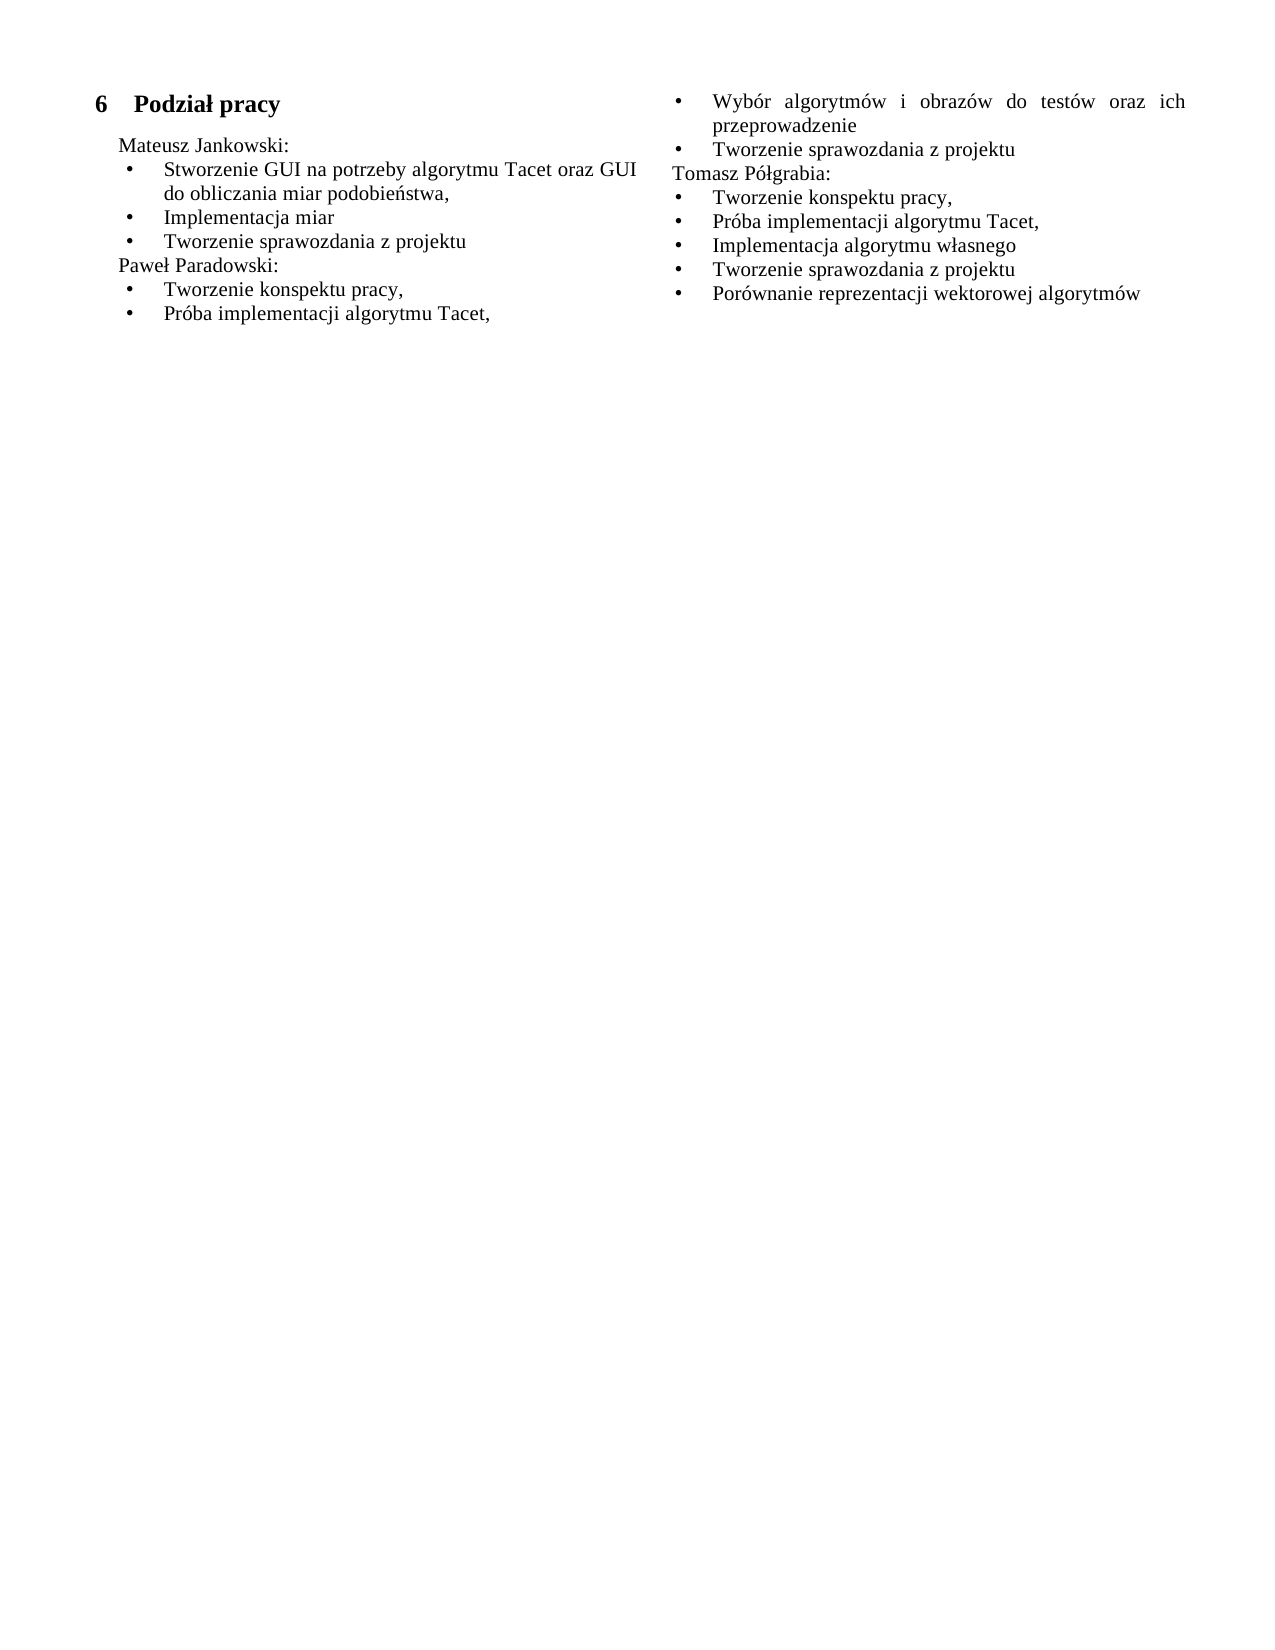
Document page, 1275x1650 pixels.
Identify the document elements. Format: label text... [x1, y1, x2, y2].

list Implementacja miar [126, 204, 637, 229]
text Mateusz Jankowski: [88, 132, 637, 156]
list Wybór algorytmów i obrazów do testów oraz ich przeprowadzenie [675, 88, 1186, 137]
list Tworzenie sprawozdania z projektu [675, 137, 1186, 161]
list Próba implementacji algorytmu Tacet, [126, 301, 637, 325]
list Tworzenie konspektu pracy, [675, 185, 1186, 209]
list Stworzenie GUI na potrzeby algorytmu Tacet oraz GUI do obliczania miar podobieństwa, [126, 156, 637, 204]
list Próba implementacji algorytmu Tacet, [675, 209, 1186, 233]
list Tomasz Półgrabia: [672, 161, 1186, 185]
list Implementacja algorytmu własnego [675, 233, 1186, 257]
text Paweł Paradowski: [88, 253, 637, 277]
list Tworzenie konspektu pracy, [126, 277, 637, 301]
list Porównanie reprezentacji wektorowej algorytmów [675, 281, 1186, 305]
list Tworzenie sprawozdania z projektu [675, 257, 1186, 281]
subtitle Podział pracy [88, 88, 637, 118]
list Tworzenie sprawozdania z projektu [126, 229, 637, 253]
